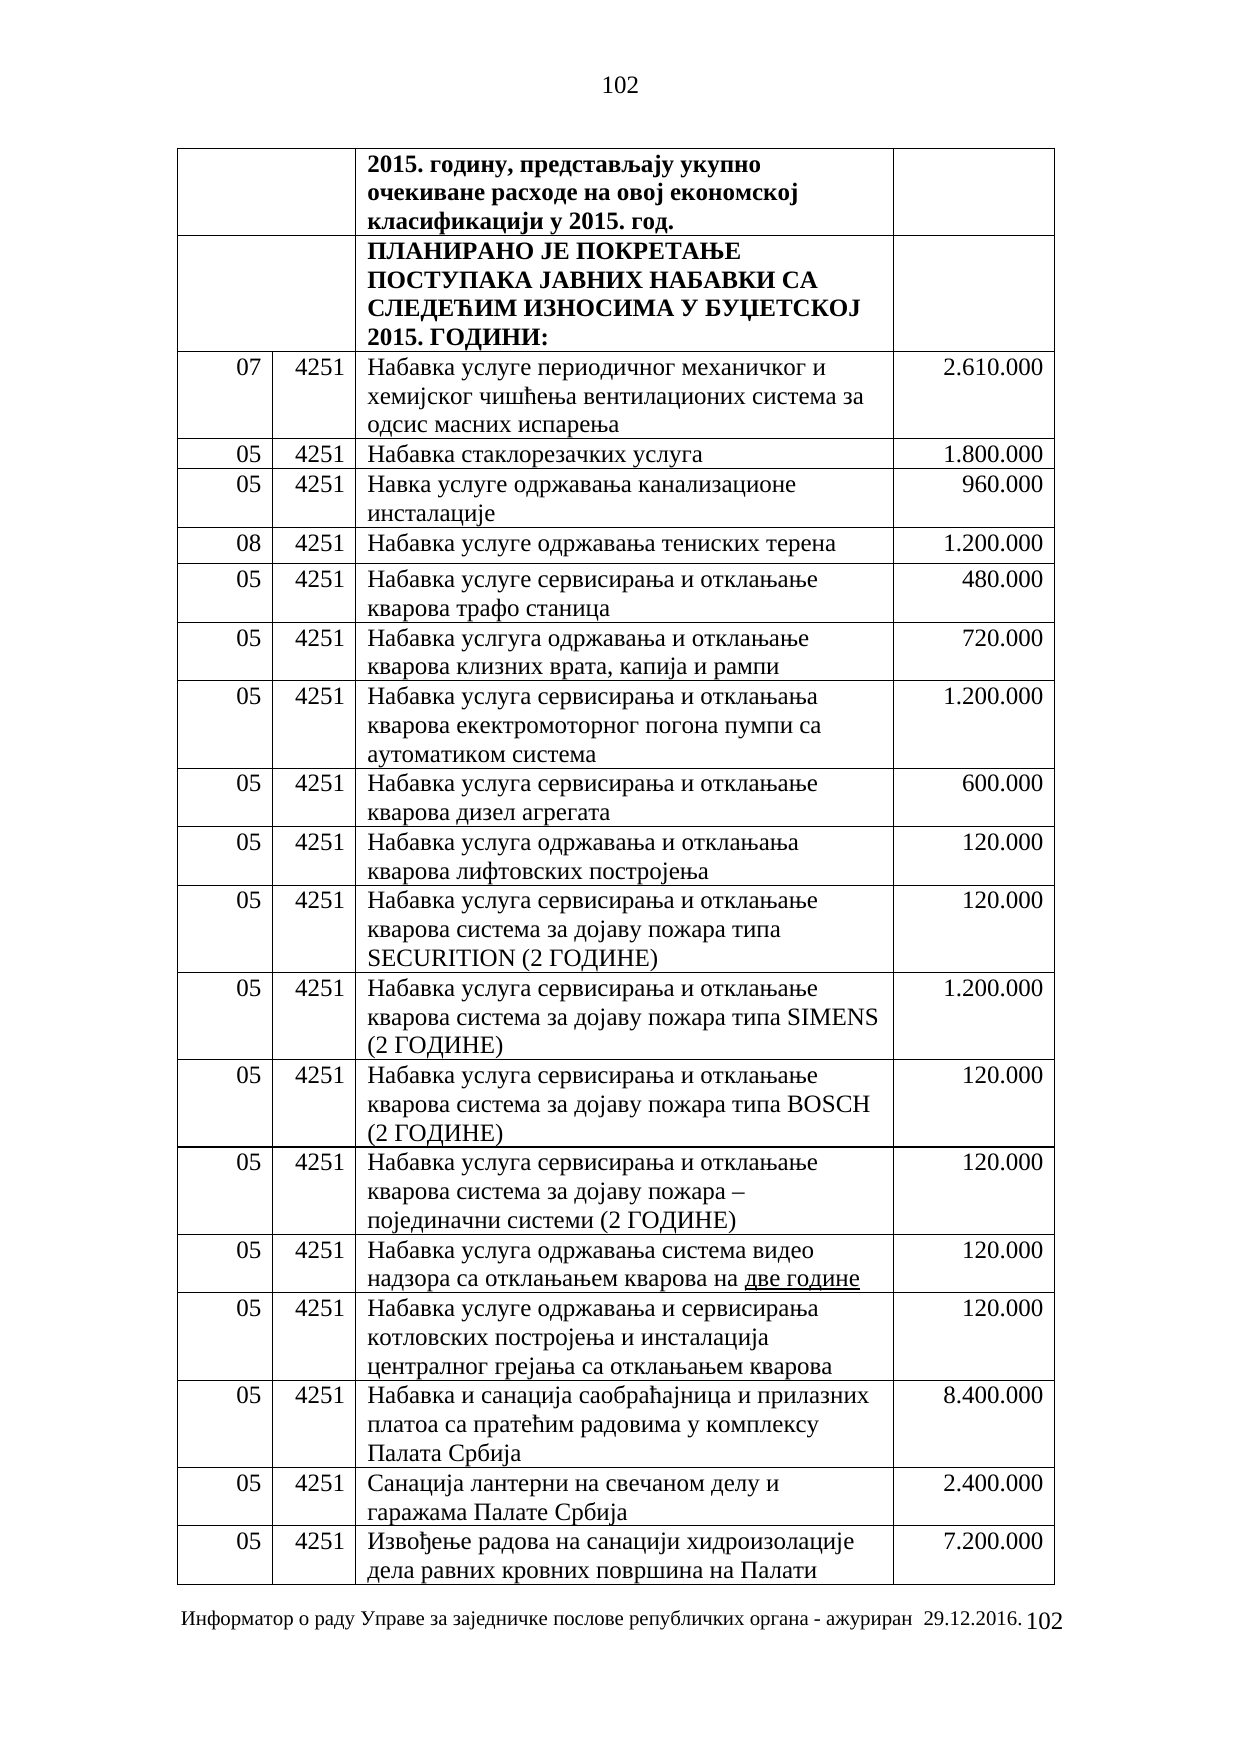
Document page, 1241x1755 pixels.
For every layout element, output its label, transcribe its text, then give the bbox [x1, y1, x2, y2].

table_cell 4251 [273, 1526, 355, 1584]
table_cell 120.000 [894, 1060, 1054, 1146]
table_cell Набавка услуга одржавања система видео надзора са отклањањем кварова на две године [356, 1235, 893, 1292]
table_cell 120.000 [894, 1235, 1054, 1292]
table_cell 08 [178, 528, 272, 563]
table_cell [178, 149, 355, 235]
table_cell Набавка услуга сервисирања и отклањање кварова дизел агрегата [356, 769, 893, 826]
table_cell 4251 [273, 886, 355, 972]
table_cell 07 [178, 352, 272, 438]
table_cell 480.000 [894, 564, 1054, 622]
table_cell 2.400.000 [894, 1468, 1054, 1525]
table_cell 600.000 [894, 769, 1054, 826]
table_cell [894, 149, 1054, 235]
table_cell [178, 236, 355, 351]
table_cell Набавка и санација саобраћајница и прилазних платоа са пратећим радовима у комплексу Палата Србија [356, 1381, 893, 1467]
table_cell 4251 [273, 973, 355, 1059]
table_cell 960.000 [894, 469, 1054, 527]
table_cell 4251 [273, 352, 355, 438]
table_cell 4251 [273, 469, 355, 527]
table_cell [894, 236, 1054, 351]
table_cell 05 [178, 1468, 272, 1525]
table_cell 4251 [273, 1148, 355, 1234]
table_cell 05 [178, 886, 272, 972]
table_cell 4251 [273, 769, 355, 826]
table_cell 05 [178, 681, 272, 767]
table_cell 4251 [273, 1468, 355, 1525]
table_cell 4251 [273, 1381, 355, 1467]
table_cell 4251 [273, 681, 355, 767]
table_cell 4251 [273, 1235, 355, 1292]
table_cell ПЛАНИРАНО ЈЕ ПОКРЕТАЊЕ ПОСТУПАКА ЈАВНИХ НАБАВКИ СА СЛЕДЕЋИМ ИЗНОСИМА У БУЏЕТСКОЈ 2015. ГОДИНИ: [356, 236, 893, 351]
table_cell 120.000 [894, 1293, 1054, 1379]
table_cell 4251 [273, 623, 355, 680]
table_cell 4251 [273, 528, 355, 563]
table_cell Набавка услуге сервисирања и отклањање кварова трафо станица [356, 564, 893, 622]
table_cell Набавка услуга одржавања и отклањања кварова лифтовских постројења [356, 827, 893, 884]
table_cell Набавка услуга сервисирања и отклањање кварова система за дојаву пожара – појединачни системи (2 ГОДИНЕ) [356, 1148, 893, 1234]
table_cell Извођење радова на санацији хидроизолације дела равних кровних површина на Палати [356, 1526, 893, 1584]
table_cell 2015. годину, представљају укупно очекиване расходе на овој економској класификацији у 2015. год. [356, 149, 893, 235]
table_cell Набавка услуга сервисирања и отклањања кварова екектромоторног погона пумпи са аутоматиком система [356, 681, 893, 767]
table_cell 4251 [273, 827, 355, 884]
table_cell 7.200.000 [894, 1526, 1054, 1584]
table_cell 4251 [273, 439, 355, 468]
table_cell 4251 [273, 564, 355, 622]
table_cell 120.000 [894, 827, 1054, 884]
table_cell 1.200.000 [894, 681, 1054, 767]
table_cell Набавка услуге одржавања и сервисирања котловских постројења и инсталација центрaлног грејања са отклањањем кварова [356, 1293, 893, 1379]
table_cell 05 [178, 1526, 272, 1584]
table_cell Навка услуге одржавања канализационе инсталације [356, 469, 893, 527]
table_cell 05 [178, 469, 272, 527]
table_cell 120.000 [894, 886, 1054, 972]
table_cell Набавка услуге одржавања тениских терена [356, 528, 893, 563]
table_cell 05 [178, 1293, 272, 1379]
table_cell Набавка услуга сервисирања и отклањање кварова система за дојаву пожара типа SIMENS (2 ГОДИНЕ) [356, 973, 893, 1059]
table_cell 4251 [273, 1293, 355, 1379]
table_cell 05 [178, 1381, 272, 1467]
table_cell 05 [178, 827, 272, 884]
table_cell Набавка услуга сервисирања и отклањање кварова система за дојаву пожара типа BOSCH (2 ГОДИНЕ) [356, 1060, 893, 1146]
table_cell Набавка стаклорезачких услуга [356, 439, 893, 468]
table_cell 05 [178, 623, 272, 680]
table_cell 05 [178, 1148, 272, 1234]
table_cell 8.400.000 [894, 1381, 1054, 1467]
table_cell 05 [178, 769, 272, 826]
table_cell 05 [178, 973, 272, 1059]
table_cell 4251 [273, 1060, 355, 1146]
table_cell 2.610.000 [894, 352, 1054, 438]
table_cell Набавка услуга сервисирања и отклањање кварова система за дојаву пожара типа SECURITION (2 ГОДИНЕ) [356, 886, 893, 972]
table_cell Набавка услуге периодичног механичког и хемијског чишћења вентилационих система за одсис масних испарења [356, 352, 893, 438]
table_cell 1.200.000 [894, 528, 1054, 563]
table_cell 05 [178, 439, 272, 468]
table_cell 120.000 [894, 1148, 1054, 1234]
table_cell 1.200.000 [894, 973, 1054, 1059]
table_cell 05 [178, 1060, 272, 1146]
table_cell 1.800.000 [894, 439, 1054, 468]
table_cell Набавка услгуга одржавања и отклањање кварова клизних врата, капија и рампи [356, 623, 893, 680]
table_cell 05 [178, 1235, 272, 1292]
table_cell Санација лантерни на свечаном делу и гаражама Палате Србија [356, 1468, 893, 1525]
table_cell 05 [178, 564, 272, 622]
table_cell 720.000 [894, 623, 1054, 680]
